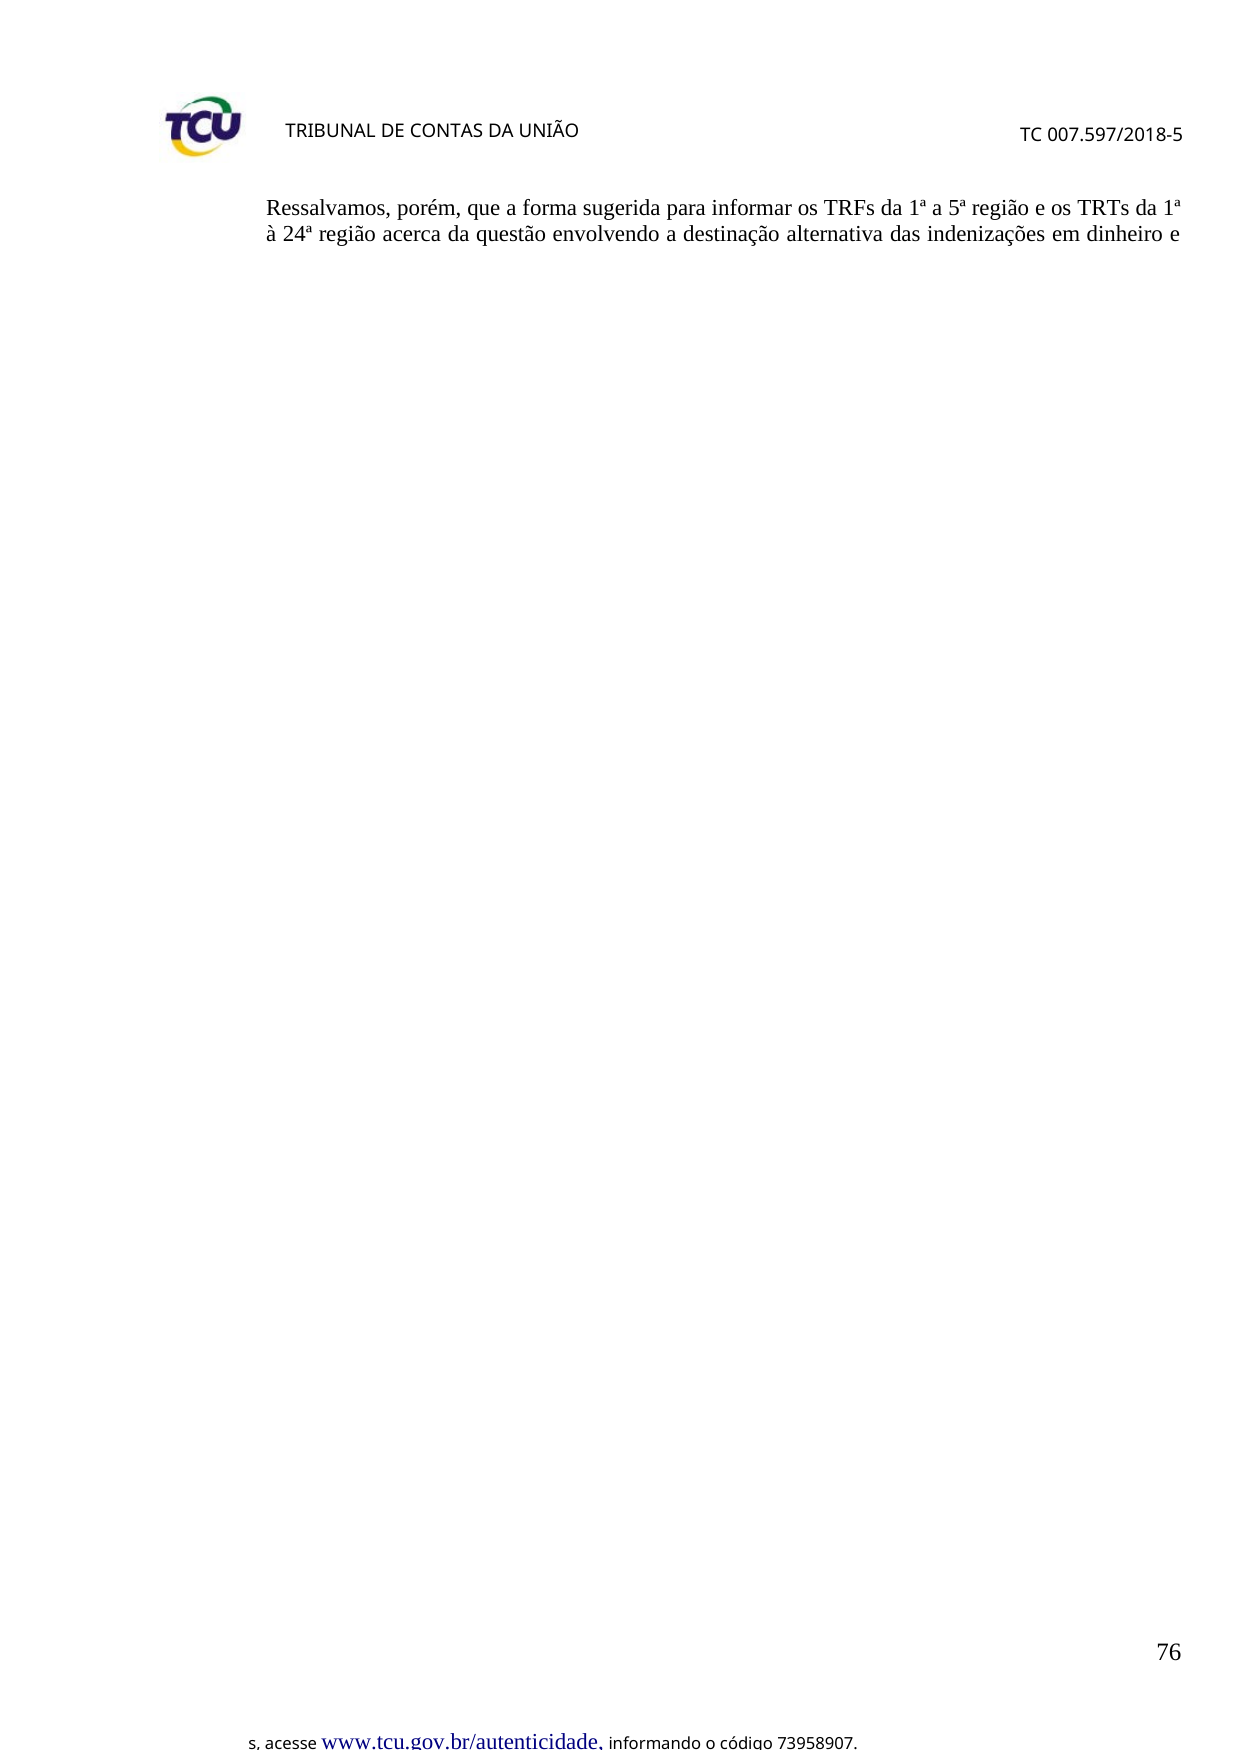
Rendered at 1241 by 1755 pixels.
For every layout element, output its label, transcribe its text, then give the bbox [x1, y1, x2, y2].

text Ressalvamos, porém, que a forma sugerida para informar os TRFs da 1ª a 5ª região e os TRTs da 1ª à 24ª região acerca da questão envolvendo a destinação alternativa das indenizações em dinheiro e [266, 194, 1182, 247]
